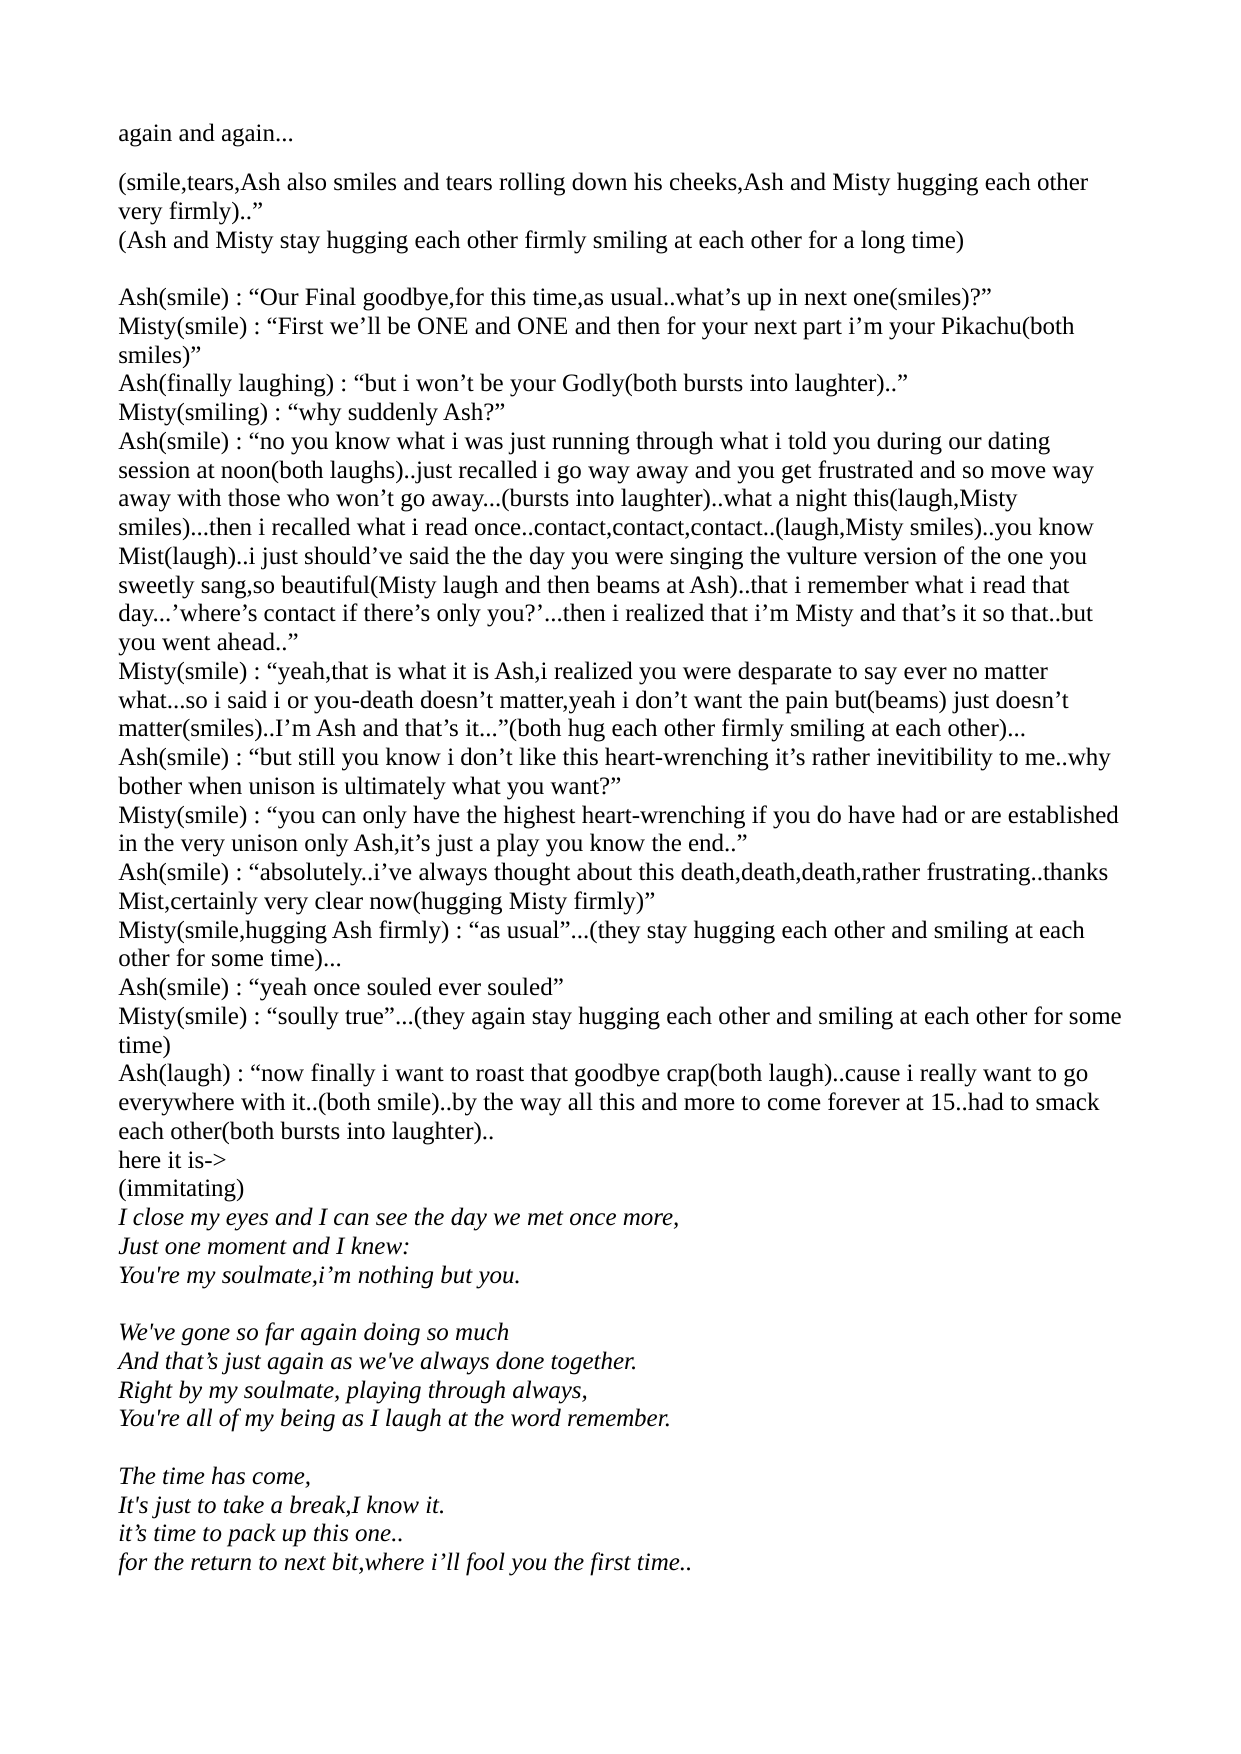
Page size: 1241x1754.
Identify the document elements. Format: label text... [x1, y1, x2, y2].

text Misty(smile) : “yeah,that is what it is Ash,i realized you were desparate to say ever no matter what...so i said i or you-death doesn’t matter,yeah i don’t want the pain but(beams) just doesn’t matter(smiles)..I’m Ash and that’s it...”(both hug each other firmly smiling at each other)... [118, 656, 1122, 742]
text Ash(smile) : “Our Final goodbye,for this time,as usual..what’s up in next one(smiles)?” [118, 282, 1122, 311]
text Misty(smile,hugging Ash firmly) : “as usual”...(they stay hugging each other and smiling at each other for some time)... [118, 915, 1122, 972]
text Misty(smile) : “First we’ll be ONE and ONE and then for your next part i’m your Pikachu(both smiles)” [118, 311, 1122, 368]
text again and again... [118, 118, 1122, 147]
text Ash(smile) : “no you know what i was just running through what i told you during our dating session at noon(both laughs)..just recalled i go way away and you get frustrated and so move way away with those who won’t go away...(bursts into laughter)..what a night this(laugh,Misty smiles)...then i recalled what i read once..contact,contact,contact..(laugh,Misty smiles)..you know Mist(laugh)..i just should’ve said the the day you were singing the vulture version of the one you sweetly sang,so beautiful(Misty laugh and then beams at Ash)..that i remember what i read that day...’where’s contact if there’s only you?’...then i realized that i’m Misty and that’s it so that..but you went ahead..” [118, 426, 1122, 656]
text for the return to next bit,where i’ll fool you the first time.. [118, 1547, 1122, 1576]
text Ash(finally laughing) : “but i won’t be your Godly(both bursts into laughter)..” [118, 368, 1122, 397]
text (Ash and Misty stay hugging each other firmly smiling at each other for a long time) [118, 225, 1122, 253]
text (smile,tears,Ash also smiles and tears rolling down his cheeks,Ash and Misty hugging each other very firmly)..” [118, 167, 1122, 225]
text (immitating) [118, 1173, 1122, 1202]
text Misty(smile) : “you can only have the highest heart-wrenching if you do have had or are established in the very unison only Ash,it’s just a play you know the end..” [118, 800, 1122, 857]
text Ash(smile) : “but still you know i don’t like this heart-wrenching it’s rather inevitibility to me..why bother when unison is ultimately what you want?” [118, 742, 1122, 800]
text Misty(smile) : “soully true”...(they again stay hugging each other and smiling at each other for some time) [118, 1001, 1122, 1058]
text here it is-> [118, 1145, 1122, 1173]
text Ash(laugh) : “now finally i want to roast that goodbye crap(both laugh)..cause i really want to go everywhere with it..(both smile)..by the way all this and more to come forever at 15..had to smack each other(both bursts into laughter).. [118, 1058, 1122, 1145]
text Ash(smile) : “absolutely..i’ve always thought about this death,death,death,rather frustrating..thanks Mist,certainly very clear now(hugging Misty firmly)” [118, 857, 1122, 915]
text Ash(smile) : “yeah once souled ever souled” [118, 972, 1122, 1001]
text I close my eyes and I can see the day we met once more, Just one moment and I knew: You're my soulmate,i’m nothing but you. We've gone so far again doing so much And that’s just again as we've always done together. Right by my soulmate, playing through always, You're all of my being as I laugh at the word remember. The time has come, It's just to take a break,I know it. it’s time to pack up this one.. [118, 1202, 1122, 1547]
text Misty(smiling) : “why suddenly Ash?” [118, 397, 1122, 426]
